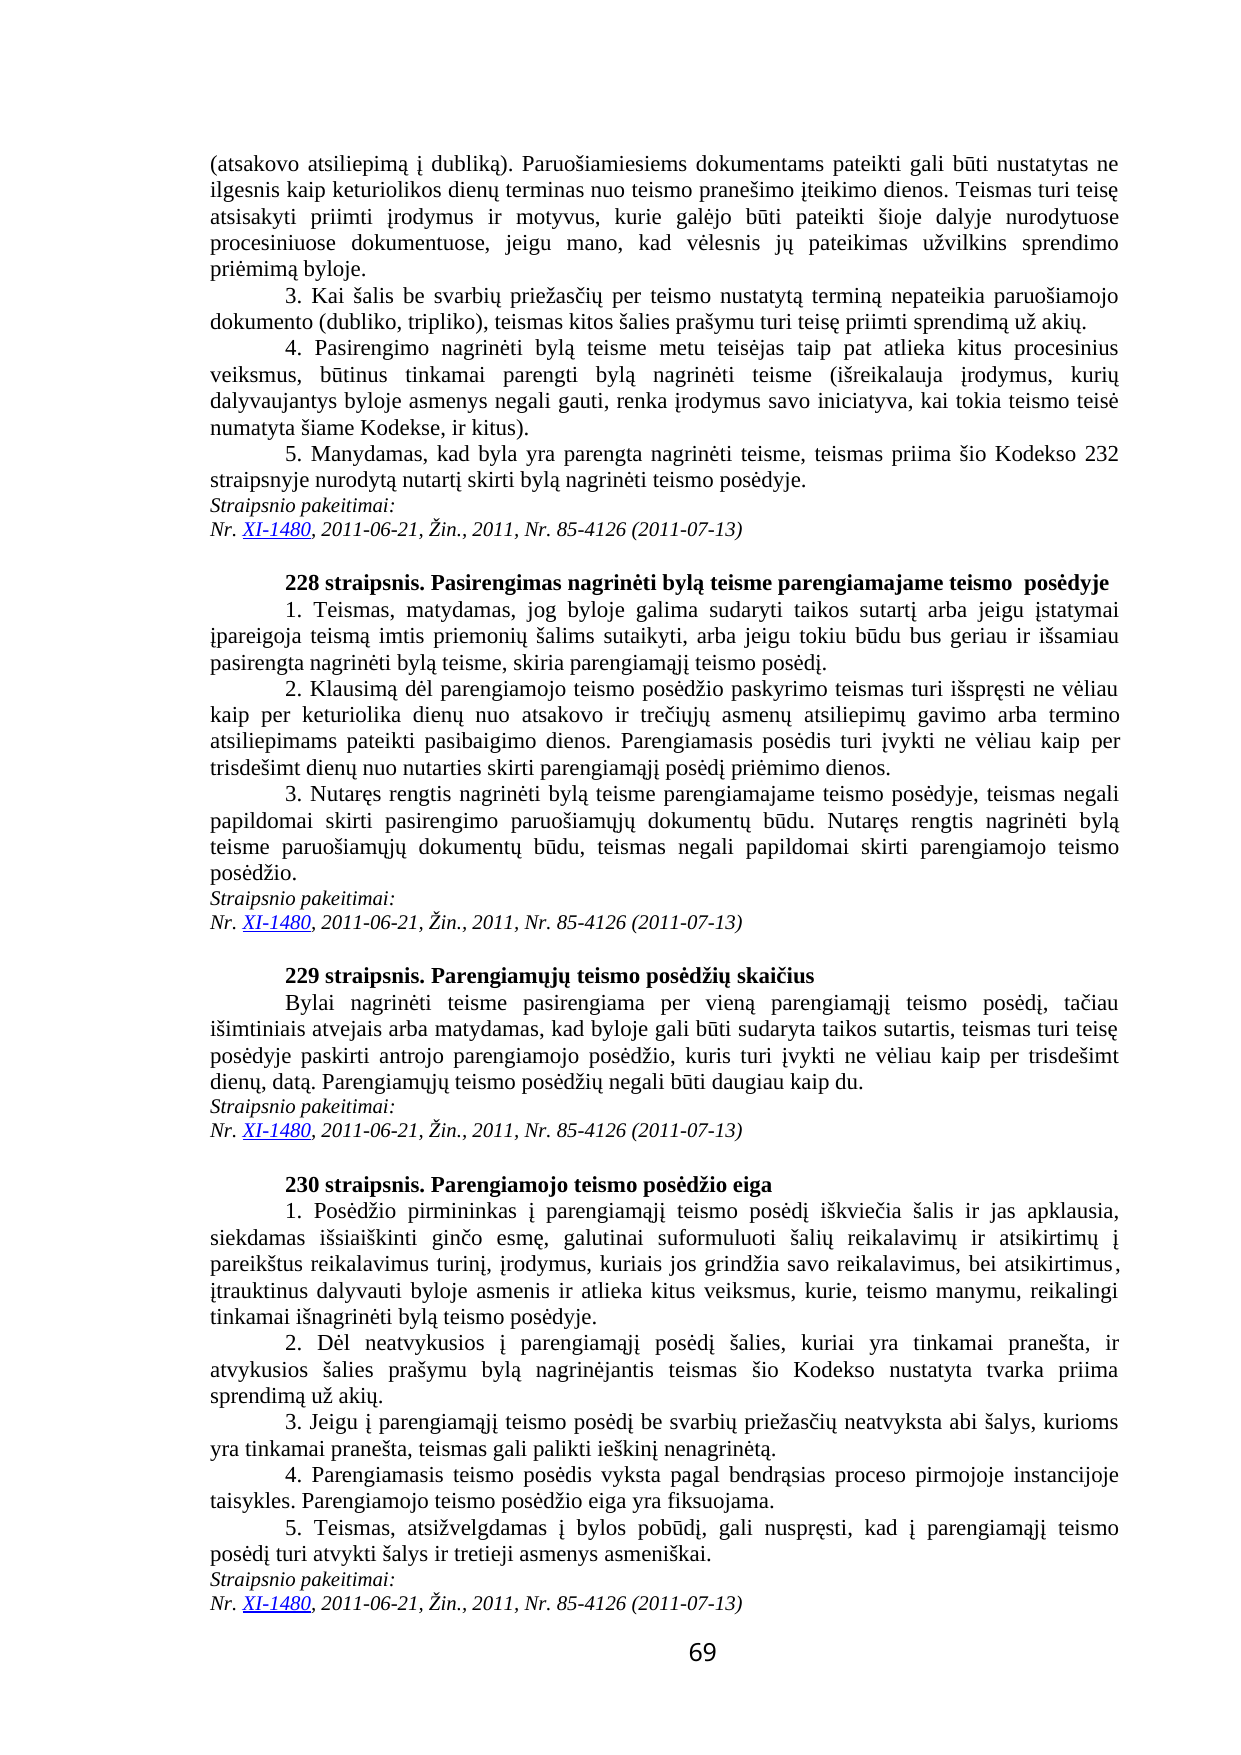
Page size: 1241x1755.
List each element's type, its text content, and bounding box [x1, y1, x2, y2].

text 4. Pasirengimo nagrinėti bylą teisme metu teisėjas taip pat atlieka kitus procesinius veiksmus, būtinus tinkamai parengti bylą nagrinėti teisme (išreikalauja įrodymus, kurių dalyvaujantys byloje asmenys negali gauti, renka įrodymus savo iniciatyva, kai tokia teismo teisė numatyta šiame Kodekse, ir kitus). [210, 334, 1120, 440]
text 1. Teismas, matydamas, jog byloje galima sudaryti taikos sutartį arba jeigu įstatymai įpareigoja teismą imtis priemonių šalims sutaikyti, arba jeigu tokiu būdu bus geriau ir išsamiau pasirengta nagrinėti bylą teisme, skiria parengiamąjį teismo posėdį. [210, 596, 1120, 675]
text 2. Klausimą dėl parengiamojo teismo posėdžio paskyrimo teismas turi išspręsti ne vėliau kaip per keturiolika dienų nuo atsakovo ir trečiųjų asmenų atsiliepimų gavimo arba termino atsiliepimams pateikti pasibaigimo dienos. Parengiamasis posėdis turi įvykti ne vėliau kaip per trisdešimt dienų nuo nutarties skirti parengiamąjį posėdį priėmimo dienos. [210, 675, 1120, 780]
text 5. Teismas, atsižvelgdamas į bylos pobūdį, gali nuspręsti, kad į parengiamąjį teismo posėdį turi atvykti šalys ir tretieji asmenys asmeniškai. [210, 1514, 1120, 1567]
text Nr. XI-1480, 2011-06-21, Žin., 2011, Nr. 85-4126 (2011-07-13) [210, 1118, 1120, 1142]
text Nr. XI-1480, 2011-06-21, Žin., 2011, Nr. 85-4126 (2011-07-13) [210, 517, 1120, 541]
text Straipsnio pakeitimai: [210, 1094, 1120, 1118]
text Bylai nagrinėti teisme pasirengiama per vieną parengiamąjį teismo posėdį, tačiau išimtiniais atvejais arba matydamas, kad byloje gali būti sudaryta taikos sutartis, teismas turi teisę posėdyje paskirti antrojo parengiamojo posėdžio, kuris turi įvykti ne vėliau kaip per trisdešimt dienų, datą. Parengiamųjų teismo posėdžių negali būti daugiau kaip du. [210, 989, 1120, 1094]
text 3. Nutaręs rengtis nagrinėti bylą teisme parengiamajame teismo posėdyje, teismas negali papildomai skirti pasirengimo paruošiamųjų dokumentų būdu. Nutaręs rengtis nagrinėti bylą teisme paruošiamųjų dokumentų būdu, teismas negali papildomai skirti parengiamojo teismo posėdžio. [210, 780, 1120, 886]
text Nr. XI-1480, 2011-06-21, Žin., 2011, Nr. 85-4126 (2011-07-13) [210, 1591, 1120, 1615]
text Straipsnio pakeitimai: [210, 493, 1120, 517]
text Straipsnio pakeitimai: [210, 886, 1120, 910]
text Nr. XI-1480, 2011-06-21, Žin., 2011, Nr. 85-4126 (2011-07-13) [210, 910, 1120, 934]
text 3. Jeigu į parengiamąjį teismo posėdį be svarbių priežasčių neatvyksta abi šalys, kurioms yra tinkamai pranešta, teismas gali palikti ieškinį nenagrinėtą. [210, 1408, 1120, 1461]
text 1. Posėdžio pirmininkas į parengiamąjį teismo posėdį iškviečia šalis ir jas apklausia, siekdamas išsiaiškinti ginčo esmę, galutinai suformuluoti šalių reikalavimų ir atsikirtimų į pareikštus reikalavimus turinį, įrodymus, kuriais jos grindžia savo reikalavimus, bei atsikirtimus, įtrauktinus dalyvauti byloje asmenis ir atlieka kitus veiksmus, kurie, teismo manymu, reikalingi tinkamai išnagrinėti bylą teismo posėdyje. [210, 1198, 1120, 1329]
text 3. Kai šalis be svarbių priežasčių per teismo nustatytą terminą nepateikia paruošiamojo dokumento (dubliko, tripliko), teismas kitos šalies prašymu turi teisę priimti sprendimą už akių. [210, 282, 1120, 334]
text 4. Parengiamasis teismo posėdis vyksta pagal bendrąsias proceso pirmojoje instancijoje taisykles. Parengiamojo teismo posėdžio eiga yra fiksuojama. [210, 1461, 1120, 1514]
text 5. Manydamas, kad byla yra parengta nagrinėti teisme, teismas priima šio Kodekso 232 straipsnyje nurodytą nutartį skirti bylą nagrinėti teismo posėdyje. [210, 440, 1120, 493]
text 2. Dėl neatvykusios į parengiamąjį posėdį šalies, kuriai yra tinkamai pranešta, ir atvykusios šalies prašymu bylą nagrinėjantis teismas šio Kodekso nustatyta tvarka priima sprendimą už akių. [210, 1329, 1120, 1408]
text 229 straipsnis. Parengiamųjų teismo posėdžių skaičius [210, 963, 1120, 989]
text (atsakovo atsiliepimą į dubliką). Paruošiamiesiems dokumentams pateikti gali būti nustatytas ne ilgesnis kaip keturiolikos dienų terminas nuo teismo pranešimo įteikimo dienos. Teismas turi teisę atsisakyti priimti įrodymus ir motyvus, kurie galėjo būti pateikti šioje dalyje nurodytuose procesiniuose dokumentuose, jeigu mano, kad vėlesnis jų pateikimas užvilkins sprendimo priėmimą byloje. [210, 150, 1120, 282]
text Straipsnio pakeitimai: [210, 1567, 1120, 1591]
text 228 straipsnis. Pasirengimas nagrinėti bylą teisme parengiamajame teismo posėdyje [285, 569, 1120, 596]
text 230 straipsnis. Parengiamojo teismo posėdžio eiga [210, 1171, 1120, 1198]
